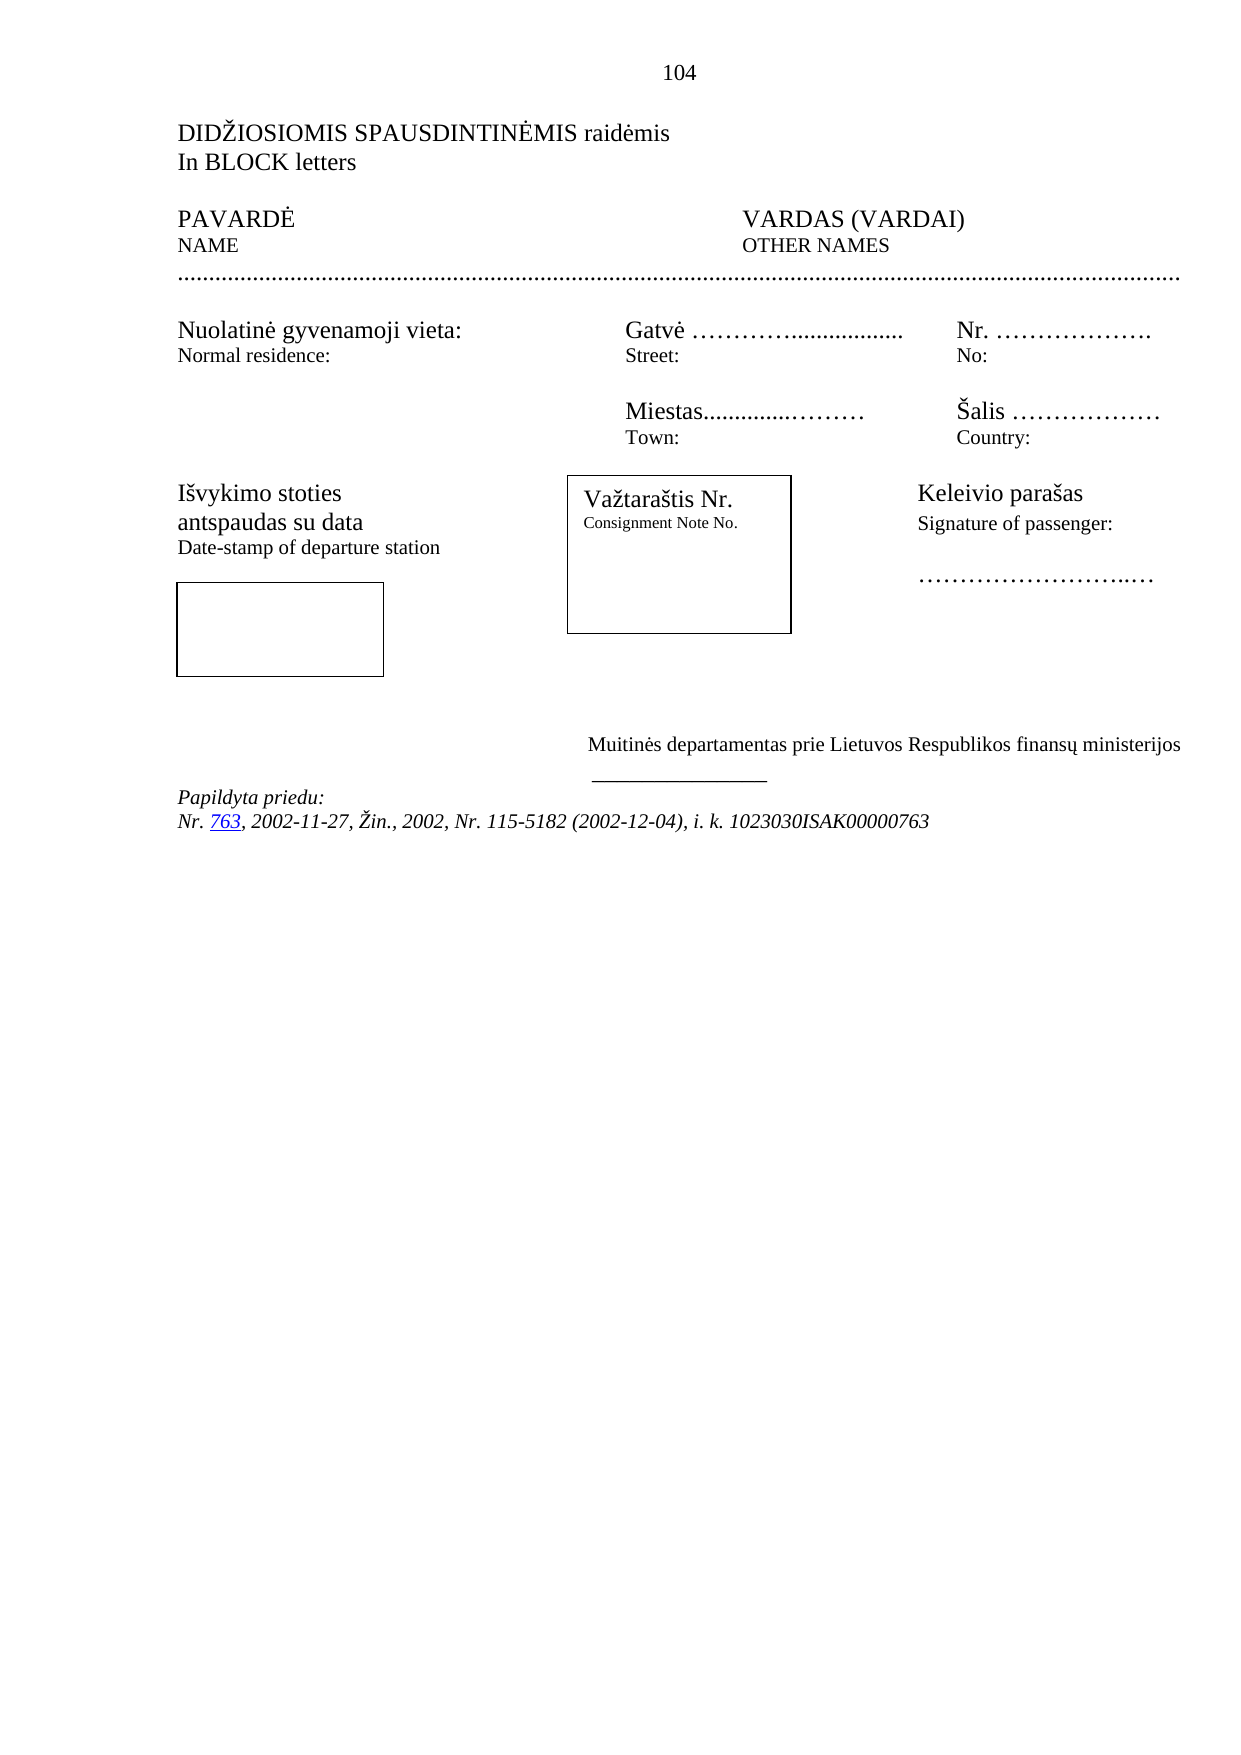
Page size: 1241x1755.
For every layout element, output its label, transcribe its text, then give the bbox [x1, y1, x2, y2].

text DIDŽIOSIOMIS SPAUSDINTINĖMIS raidėmis [177, 118, 1181, 147]
text In BLOCK letters [177, 147, 1181, 176]
text Muitinės departamentas prie Lietuvos Respublikos finansų ministerijos [329, 732, 1181, 756]
text Consignment Note No. [583, 512, 775, 532]
text Miestas..............……… Šalis ……………… [177, 396, 1181, 425]
text ……………………..… [792, 559, 1181, 588]
text Keleivio parašas [792, 478, 1181, 507]
text Papildyta priedu: [177, 785, 1181, 809]
text ______________ [177, 756, 1181, 785]
text Nuolatinė gyvenamoji vieta: Gatvė ………….................. Nr. ………………. [177, 315, 1181, 343]
text [177, 559, 567, 588]
text NAME OTHER NAMES [177, 233, 1181, 257]
text [792, 535, 1181, 559]
text antspaudas su data [177, 507, 567, 535]
text Town: Country: [177, 425, 1181, 449]
text PAVARDĖ VARDAS (VARDAI) [177, 204, 1181, 233]
text Signature of passenger: [792, 507, 1181, 535]
text Date-stamp of departure station [177, 535, 567, 559]
text Normal residence: Street: No: [177, 343, 1181, 367]
text Nr. 763, 2002-11-27, Žin., 2002, Nr. 115-5182 (2002-12-04), i. k. 1023030ISAK00000763 [177, 809, 1181, 833]
text Važtaraštis Nr. [583, 484, 775, 512]
text Išvykimo stoties [177, 478, 567, 507]
